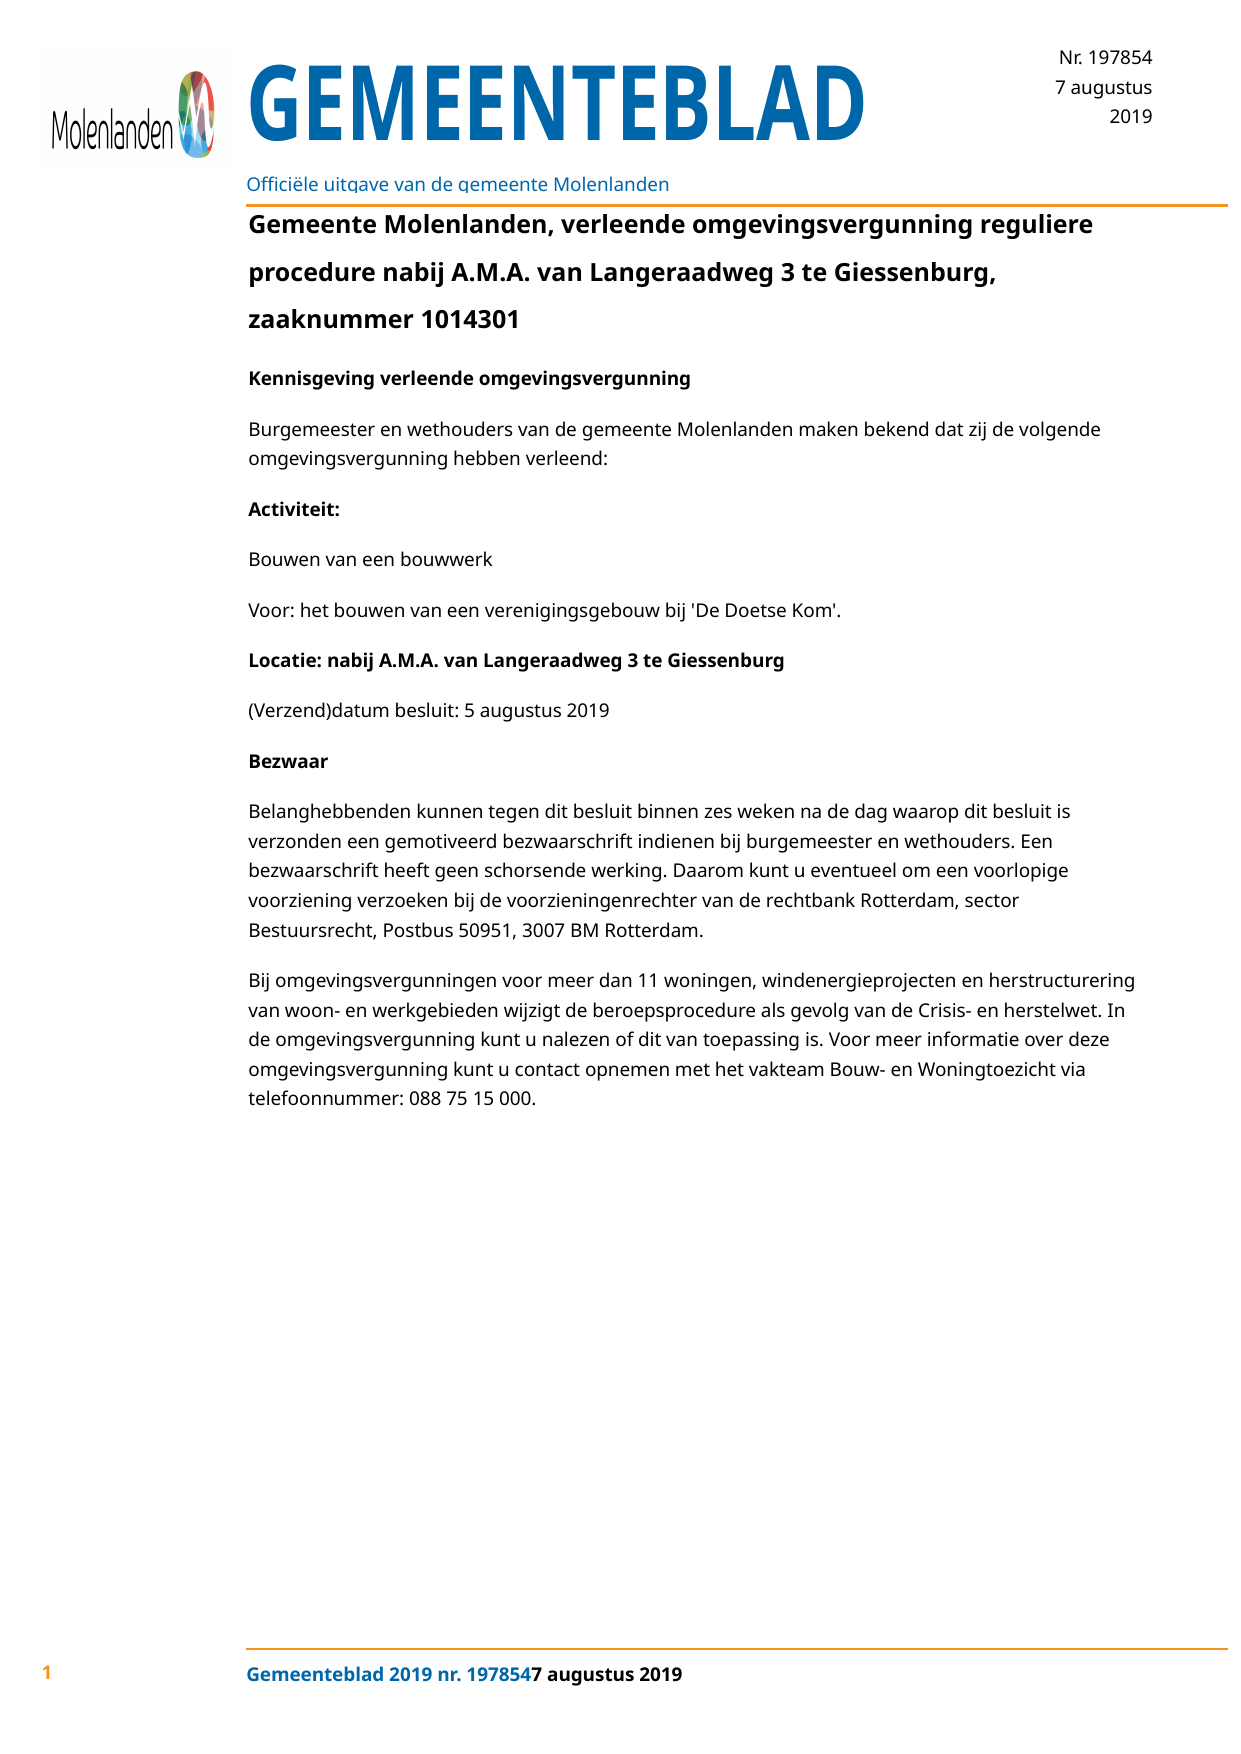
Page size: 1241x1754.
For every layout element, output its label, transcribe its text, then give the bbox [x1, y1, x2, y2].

text Burgemeester en wethouders van de gemeente Molenlanden maken bekend dat zij de volgende omgevingsvergunning hebben verleend: [248, 416, 1152, 471]
text Voor: het bouwen van een verenigingsgebouw bij 'De Doetse Kom'. [248, 597, 1152, 622]
text (Verzend)datum besluit: 5 augustus 2019 [248, 698, 1152, 723]
text Gemeente Molenlanden, verleende omgevingsvergunning reguliere procedure nabij A.M.A. van Langeraadweg 3 te Giessenburg, zaaknummer 1014301 [248, 207, 1152, 336]
text Kennisgeving verleende omgevingsvergunning [248, 366, 1152, 391]
picture [41, 47, 231, 172]
text Bezwaar [248, 748, 1152, 774]
text Activiteit: [248, 496, 1152, 522]
text Belanghebbenden kunnen tegen dit besluit binnen zes weken na de dag waarop dit besluit is verzonden een gemotiveerd bezwaarschrift indienen bij burgemeester en wethouders. Een bezwaarschrift heeft geen schorsende werking. Daarom kunt u eventueel om een voorlopige voorziening verzoeken bij de voorzieningenrechter van de rechtbank Rotterdam, sector Bestuursrecht, Postbus 50951, 3007 BM Rotterdam. [248, 798, 1152, 942]
text Bouwen van een bouwwerk [248, 546, 1152, 572]
text Locatie: nabij A.M.A. van Langeraadweg 3 te Giessenburg [248, 647, 1152, 673]
text Bij omgevingsvergunningen voor meer dan 11 woningen, windenergieprojecten en herstructurering van woon- en werkgebieden wijzigt de beroepsprocedure als gevolg van de Crisis- en herstelwet. In de omgevingsvergunning kunt u nalezen of dit van toepassing is. Voor meer informatie over deze omgevingsvergunning kunt u contact opnemen met het vakteam Bouw- en Woningtoezicht via telefoonnummer: 088 75 15 000. [248, 967, 1152, 1111]
